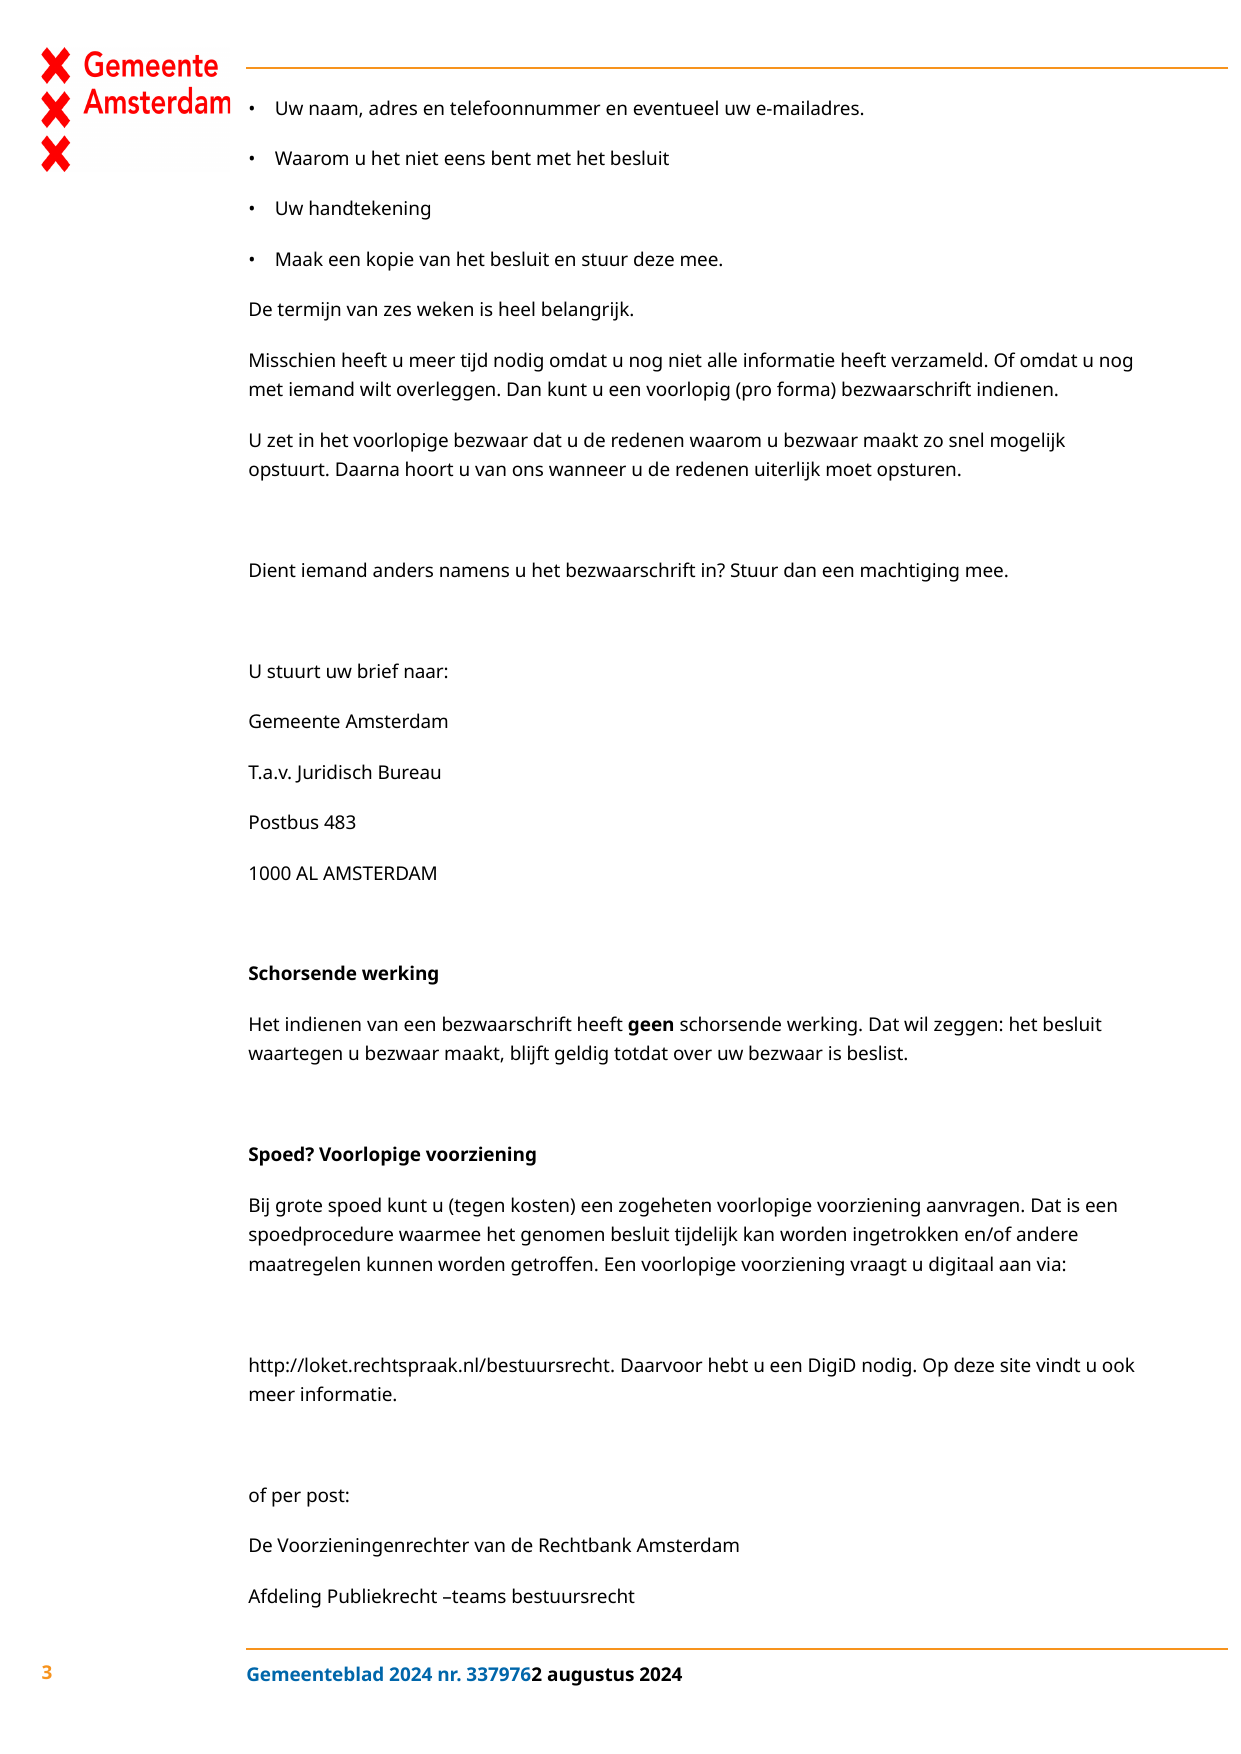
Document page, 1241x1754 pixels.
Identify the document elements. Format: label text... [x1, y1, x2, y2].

text http://loket.rechtspraak.nl/bestuursrecht. Daarvoor hebt u een DigiD nodig. Op deze site vindt u ook meer informatie. [248, 1352, 1152, 1407]
text U zet in het voorlopige bezwaar dat u de redenen waarom u bezwaar maakt zo snel mogelijk opstuurt. Daarna hoort u van ons wanneer u de redenen uiterlijk moet opsturen. [248, 427, 1152, 482]
text Dient iemand anders namens u het bezwaarschrift in? Stuur dan een machtiging mee. [248, 557, 1152, 583]
picture [41, 47, 231, 172]
text Gemeente Amsterdam [248, 708, 1152, 734]
text • Uw handtekening [248, 196, 1152, 221]
text 1000 AL AMSTERDAM [248, 860, 1152, 886]
text De termijn van zes weken is heel belangrijk. [248, 296, 1152, 322]
text • Waarom u het niet eens bent met het besluit [248, 145, 1152, 171]
text • Maak een kopie van het besluit en stuur deze mee. [248, 246, 1152, 272]
text T.a.v. Juridisch Bureau [248, 759, 1152, 785]
text U stuurt uw brief naar: [248, 658, 1152, 684]
text Spoed? Voorlopige voorziening [248, 1141, 1152, 1167]
text Afdeling Publiekrecht –teams bestuursrecht [248, 1583, 1152, 1609]
text Schorsende werking [248, 961, 1152, 986]
text Postbus 483 [248, 809, 1152, 835]
text Het indienen van een bezwaarschrift heeft geen schorsende werking. Dat wil zeggen: het besluit waartegen u bezwaar maakt, blijft geldig totdat over uw bezwaar is beslist. [248, 1011, 1152, 1066]
text De Voorzieningenrechter van de Rechtbank Amsterdam [248, 1533, 1152, 1558]
text Bij grote spoed kunt u (tegen kosten) een zogeheten voorlopige voorziening aanvragen. Dat is een spoedprocedure waarmee het genomen besluit tijdelijk kan worden ingetrokken en/of andere maatregelen kunnen worden getroffen. Een voorlopige voorziening vraagt u digitaal aan via: [248, 1192, 1152, 1277]
text Misschien heeft u meer tijd nodig omdat u nog niet alle informatie heeft verzameld. Of omdat u nog met iemand wilt overleggen. Dan kunt u een voorlopig (pro forma) bezwaarschrift indienen. [248, 347, 1152, 402]
text • Uw naam, adres en telefoonnummer en eventueel uw e-mailadres. [248, 95, 1152, 121]
text of per post: [248, 1482, 1152, 1508]
